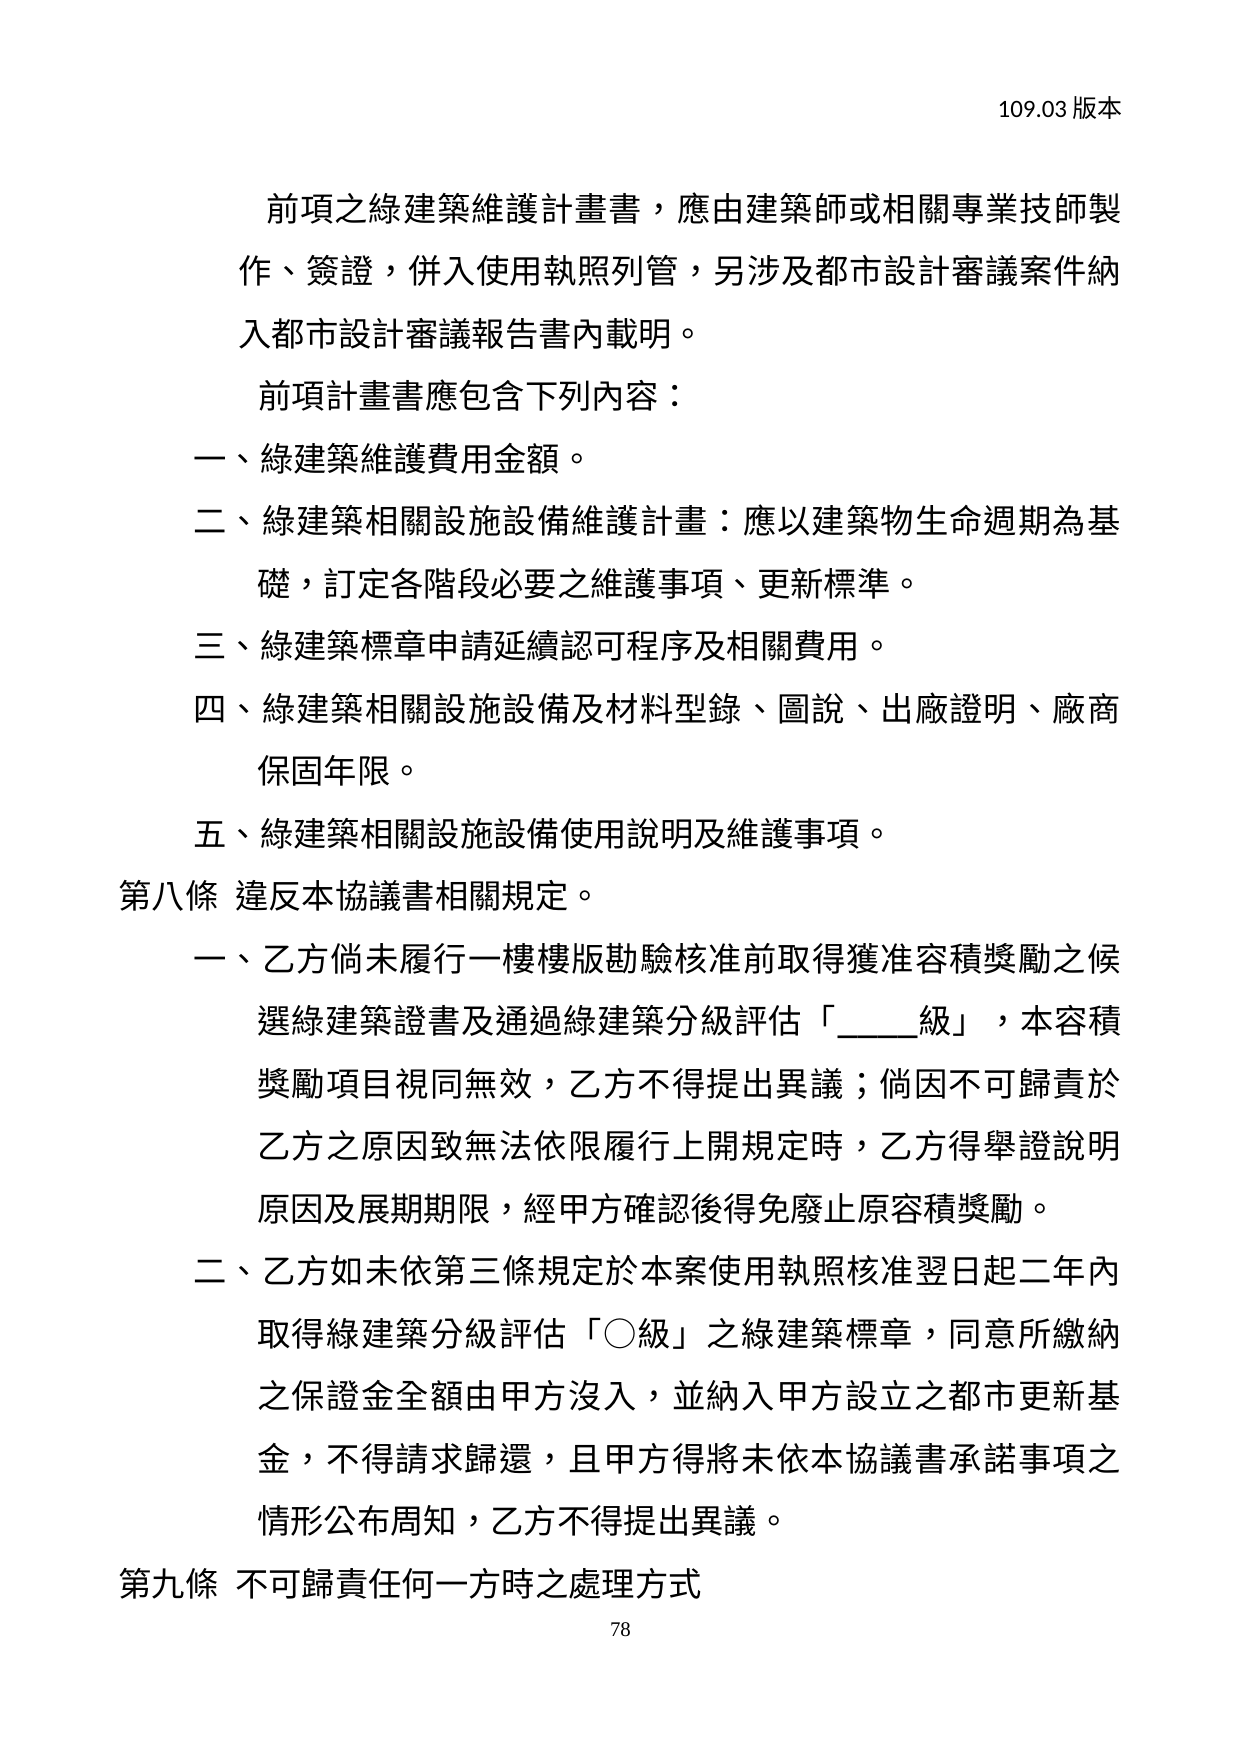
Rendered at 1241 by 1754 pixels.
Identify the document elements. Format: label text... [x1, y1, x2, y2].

text 第八條 違反本協議書相關規定。 [118, 852, 1122, 915]
text 一、乙方倘未履行一樓樓版勘驗核准前取得獲准容積獎勵之候選綠建築證書及通過綠建築分級評估「____級」，本容積獎勵項目視同無效，乙方不得提出異議；倘因不可歸責於乙方之原因致無法依限履行上開規定時，乙方得舉證說明原因及展期期限，經甲方確認後得免廢止原容積獎勵。 [193, 915, 1122, 1227]
text 四、綠建築相關設施設備及材料型錄、圖說、出廠證明、廠商保固年限。 [193, 665, 1122, 790]
text 二、乙方如未依第三條規定於本案使用執照核准翌日起二年內取得綠建築分級評估「○級」之綠建築標章，同意所繳納之保證金全額由甲方沒入，並納入甲方設立之都市更新基金，不得請求歸還，且甲方得將未依本協議書承諾事項之情形公布周知，乙方不得提出異議。 [193, 1227, 1122, 1540]
text 前項計畫書應包含下列內容： [118, 352, 1122, 415]
text 第九條 不可歸責任何一方時之處理方式 [118, 1540, 1122, 1602]
text 一、綠建築維護費用金額。 [193, 415, 1122, 477]
text 五、綠建築相關設施設備使用說明及維護事項。 [193, 790, 1122, 852]
text 二、綠建築相關設施設備維護計畫：應以建築物生命週期為基礎，訂定各階段必要之維護事項、更新標準。 [193, 477, 1122, 602]
text 前項之綠建築維護計畫書，應由建築師或相關專業技師製作、簽證，併入使用執照列管，另涉及都市設計審議案件納入都市設計審議報告書內載明。 [118, 165, 1122, 352]
text 三、綠建築標章申請延續認可程序及相關費用。 [193, 602, 1122, 665]
